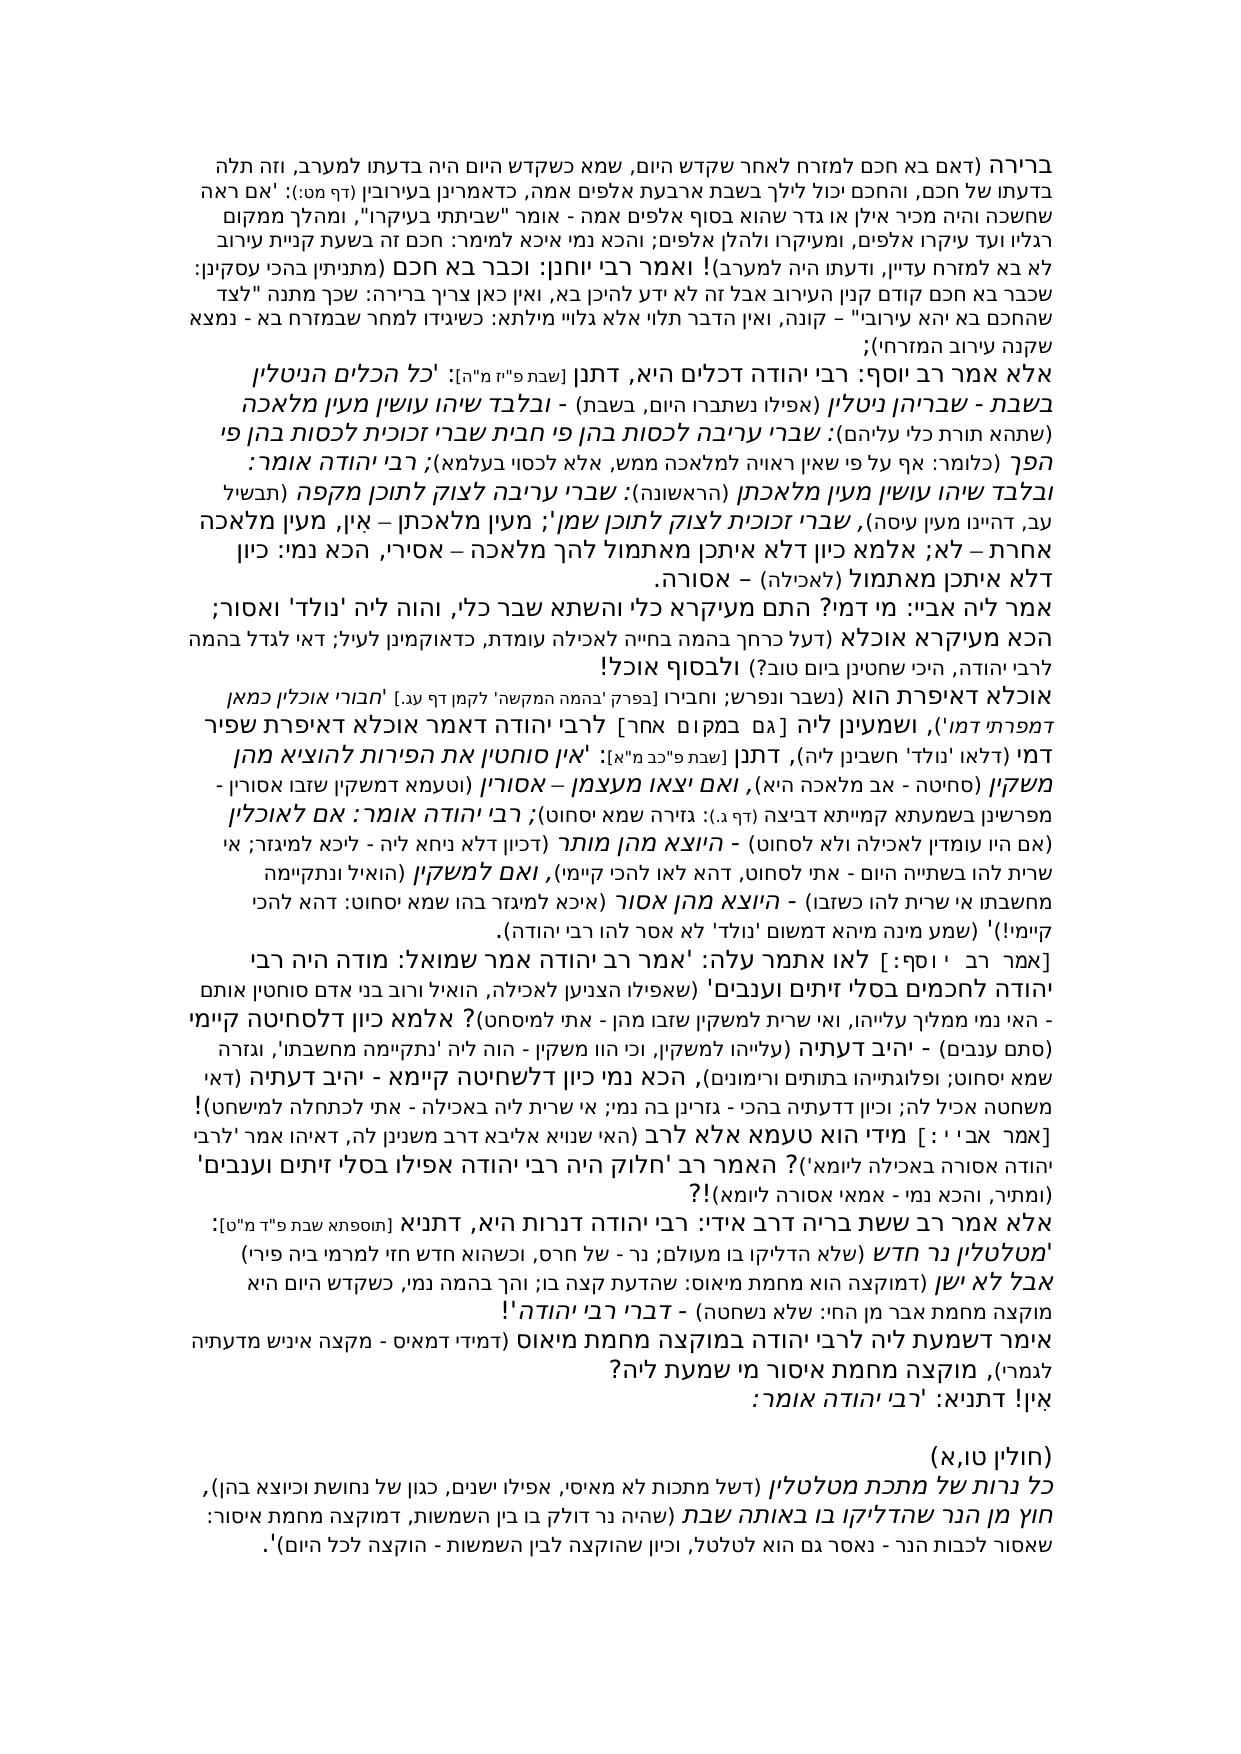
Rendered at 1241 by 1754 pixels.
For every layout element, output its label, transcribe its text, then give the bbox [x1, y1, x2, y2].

text אימר דשמעת ליה לרבי יהודה במוקצה מחמת מיאוס (דמידי דמאיס - מקצה איניש מדעתיה לגמרי), מוקצה מחמת איסור מי שמעת ליה? [187, 1326, 1053, 1384]
text אִין! דתניא: 'רבי יהודה אומר: [187, 1384, 1053, 1413]
text אמר ליה אביי: מי דמי? התם מעיקרא כלי והשתא שבר כלי, והוה ליה 'נולד' ואסור; הכא מעיקרא אוכלא (דעל כרחך בהמה בחייה לאכילה עומדת, כדאוקמינן לעיל; דאי לגדל בהמה לרבי יהודה, היכי שחטינן ביום טוב?) ולבסוף אוכל! [187, 594, 1053, 681]
text [אמר אביי:] מידי הוא טעמא אלא לרב (האי שנויא אליבא דרב משנינן לה, דאיהו אמר 'לרבי יהודה אסורה באכילה ליומא')? האמר רב 'חלוק היה רבי יהודה אפילו בסלי זיתים וענבים' (ומתיר, והכא נמי - אמאי אסורה ליומא)!? [187, 1121, 1053, 1208]
text (חולין טו,א) [187, 1442, 1053, 1471]
text ברירה (דאם בא חכם למזרח לאחר שקדש היום, שמא כשקדש היום היה בדעתו למערב, וזה תלה בדעתו של חכם, והחכם יכול לילך בשבת ארבעת אלפים אמה, כדאמרינן בעירובין (דף מט:): 'אם ראה שחשכה והיה מכיר אילן או גדר שהוא בסוף אלפים אמה - אומר "שביתתי בעיקרו", ומהלך ממקום רגליו ועד עיקרו אלפים, ומעיקרו ולהלן אלפים; והכא נמי איכא למימר: חכם זה בשעת קניית עירוב לא בא למזרח עדיין, ודעתו היה למערב)! ואמר רבי יוחנן: וכבר בא חכם (מתניתין בהכי עסקינן: שכבר בא חכם קודם קנין העירוב אבל זה לא ידע להיכן בא, ואין כאן צריך ברירה: שכך מתנה "לצד שהחכם בא יהא עירובי" – קונה, ואין הדבר תלוי אלא גלויי מילתא: כשיגידו למחר שבמזרח בא - נמצא שקנה עירוב המזרחי); [187, 150, 1053, 359]
text [אמר רב יוסף:] לאו אתמר עלה: 'אמר רב יהודה אמר שמואל: מודה היה רבי יהודה לחכמים בסלי זיתים וענבים' (שאפילו הצניען לאכילה, הואיל ורוב בני אדם סוחטין אותם - האי נמי ממליך עלייהו, ואי שרית למשקין שזבו מהן - אתי למיסחט)? אלמא כיון דלסחיטה קיימי (סתם ענבים) - יהיב דעתיה (עלייהו למשקין, וכי הוו משקין - הוה ליה 'נתקיימה מחשבתו', וגזרה שמא יסחוט; ופלוגתייהו בתותים ורימונים), הכא נמי כיון דלשחיטה קיימא - יהיב דעתיה (דאי משחטה אכיל לה; וכיון דדעתיה בהכי - גזרינן בה נמי; אי שרית ליה באכילה - אתי לכתחלה למישחט)! [187, 945, 1053, 1121]
text כל נרות של מתכת מטלטלין (דשל מתכות לא מאיסי, אפילו ישנים, כגון של נחושת וכיוצא בהן), חוץ מן הנר שהדליקו בו באותה שבת (שהיה נר דולק בו בין השמשות, דמוקצה מחמת איסור: שאסור לכבות הנר - נאסר גם הוא לטלטל, וכיון שהוקצה לבין השמשות - הוקצה לכל היום)'. [187, 1471, 1053, 1559]
text אלא אמר רב יוסף: רבי יהודה דכלים היא, דתנן [שבת פ"יז מ"ה]: 'כל הכלים הניטלין בשבת - שבריהן ניטלין (אפילו נשתברו היום, בשבת) - ובלבד שיהו עושין מעין מלאכה (שתהא תורת כלי עליהם): שברי עריבה לכסות בהן פי חבית שברי זכוכית לכסות בהן פי הפך (כלומר: אף על פי שאין ראויה למלאכה ממש, אלא לכסוי בעלמא); רבי יהודה אומר: ובלבד שיהו עושין מעין מלאכתן (הראשונה): שברי עריבה לצוק לתוכן מקפה (תבשיל עב, דהיינו מעין עיסה), שברי זכוכית לצוק לתוכן שמן'; מעין מלאכתן – אִין, מעין מלאכה אחרת – לא; אלמא כיון דלא איתכן מאתמול להך מלאכה – אסירי, הכא נמי: כיון דלא איתכן מאתמול (לאכילה) – אסורה. [187, 359, 1053, 594]
text אלא אמר רב ששת בריה דרב אידי: רבי יהודה דנרות היא, דתניא [תוספתא שבת פ"ד מ"ט]: 'מטלטלין נר חדש (שלא הדליקו בו מעולם; נר - של חרס, וכשהוא חדש חזי למרמי ביה פירי) אבל לא ישן (דמוקצה הוא מחמת מיאוס: שהדעת קצה בו; והך בהמה נמי, כשקדש היום היא מוקצה מחמת אבר מן החי: שלא נשחטה) - דברי רבי יהודה'! [187, 1208, 1053, 1326]
text אוכלא דאיפרת הוא (נשבר ונפרש; וחבירו [בפרק 'בהמה המקשה' לקמן דף עג.] 'חבורי אוכלין כמאן דמפרתי דמו'), ושמעינן ליה [גם במקום אחר] לרבי יהודה דאמר אוכלא דאיפרת שפיר דמי (דלאו 'נולד' חשבינן ליה), דתנן [שבת פ"כב מ"א]: 'אין סוחטין את הפירות להוציא מהן משקין (סחיטה - אב מלאכה היא), ואם יצאו מעצמן – אסורין (וטעמא דמשקין שזבו אסורין - מפרשינן בשמעתא קמייתא דביצה (דף ג.): גזירה שמא יסחוט); רבי יהודה אומר: אם לאוכלין (אם היו עומדין לאכילה ולא לסחוט) - היוצא מהן מותר (דכיון דלא ניחא ליה - ליכא למיגזר; אי שרית להו בשתייה היום - אתי לסחוט, דהא לאו להכי קיימי), ואם למשקין (הואיל ונתקיימה מחשבתו אי שרית להו כשזבו) - היוצא מהן אסור (איכא למיגזר בהו שמא יסחוט: דהא להכי קיימי!)' (שמע מינה מיהא דמשום 'נולד' לא אסר להו רבי יהודה). [187, 681, 1053, 945]
